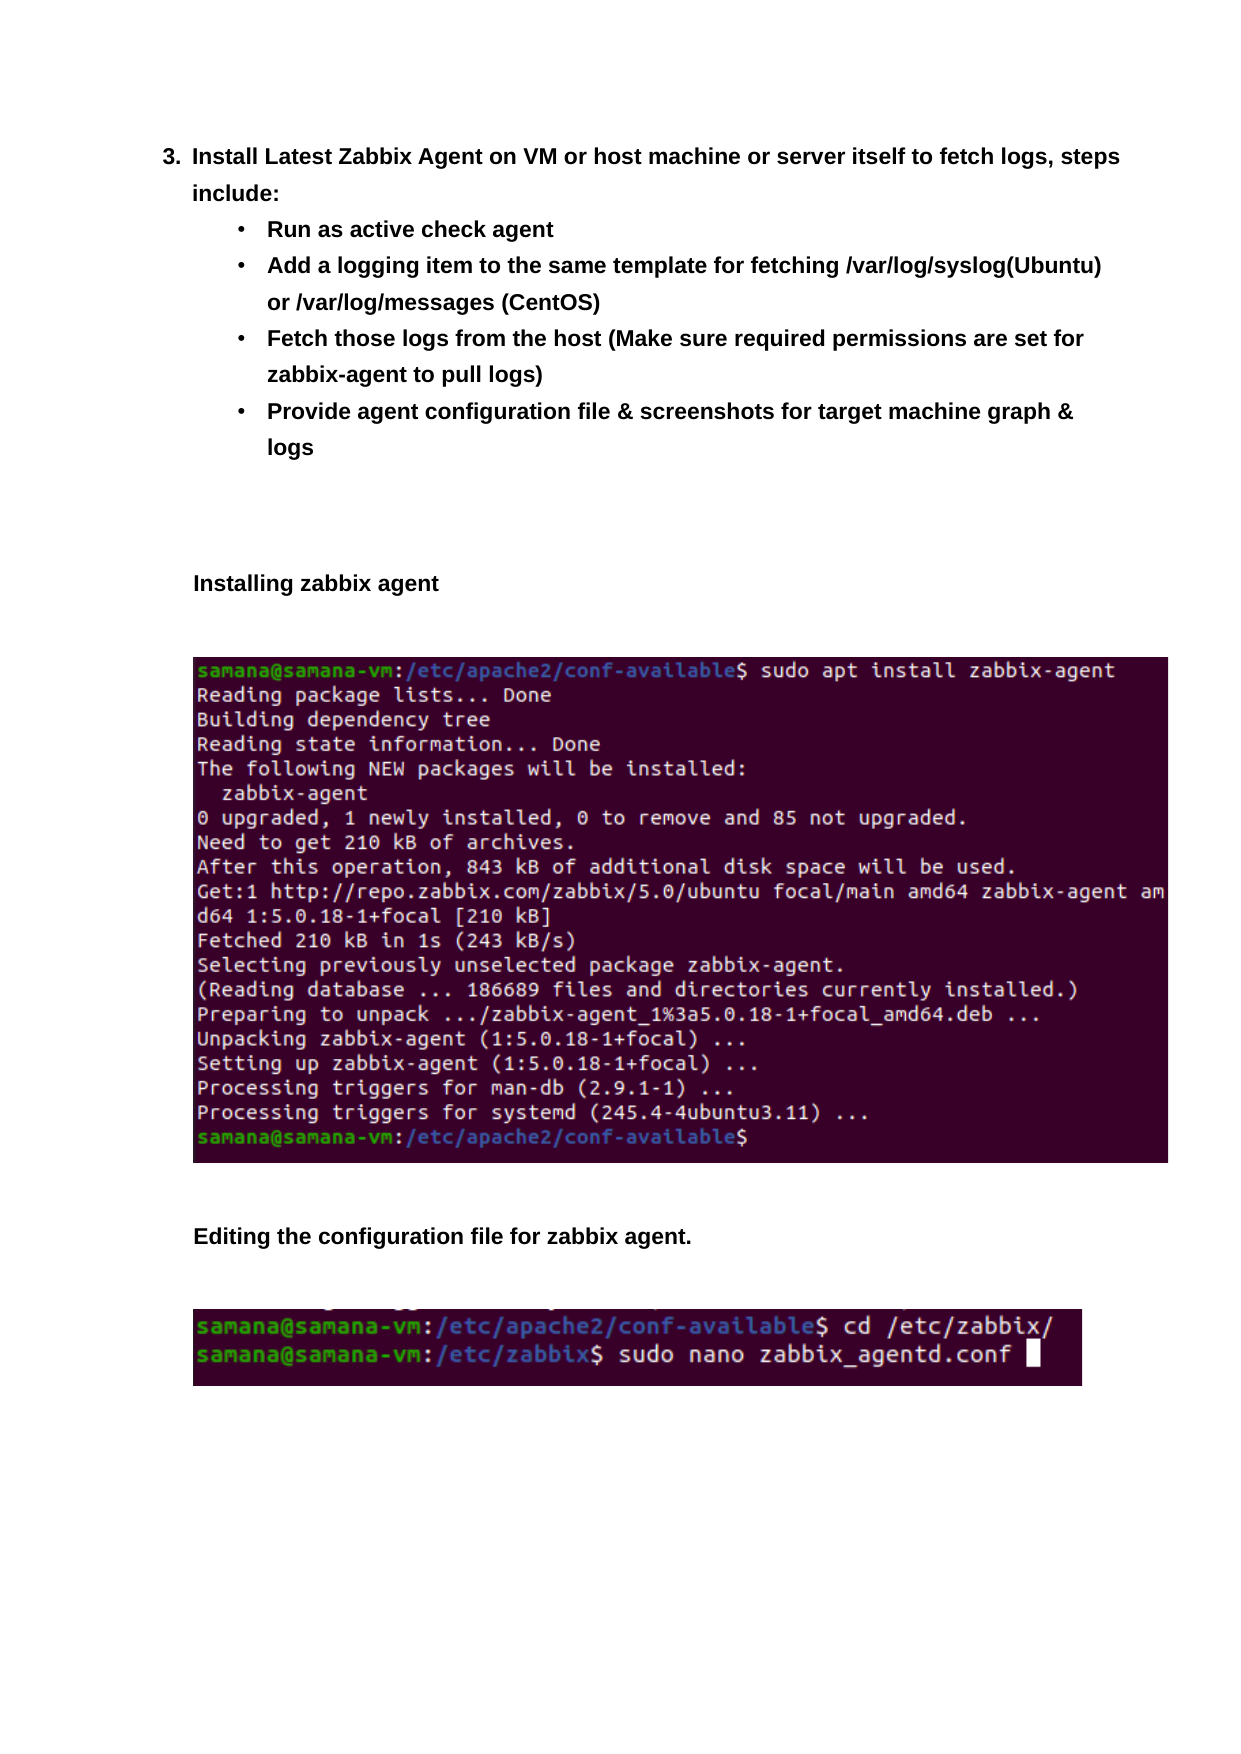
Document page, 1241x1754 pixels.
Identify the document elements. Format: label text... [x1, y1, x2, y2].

list Provide agent configuration file & screenshots for target machine graph & logs [237, 398, 1122, 460]
picture [193, 657, 1169, 1163]
text Installing zabbix agent [118, 568, 1122, 597]
list Fetch those logs from the host (Make sure required permissions are set for zabbix-agent to pull logs) [237, 325, 1122, 388]
list Install Latest Zabbix Agent on VM or host machine or server itself to fetch logs, steps include: [162, 143, 1122, 206]
list Run as active check agent [237, 216, 1122, 242]
list Add a logging item to the same template for fetching /var/log/syslog(Ubuntu) or /var/log/messages (CentOS) [237, 252, 1122, 315]
text Editing the configuration file for zabbix agent. [193, 1223, 1122, 1249]
picture [193, 1309, 1083, 1386]
